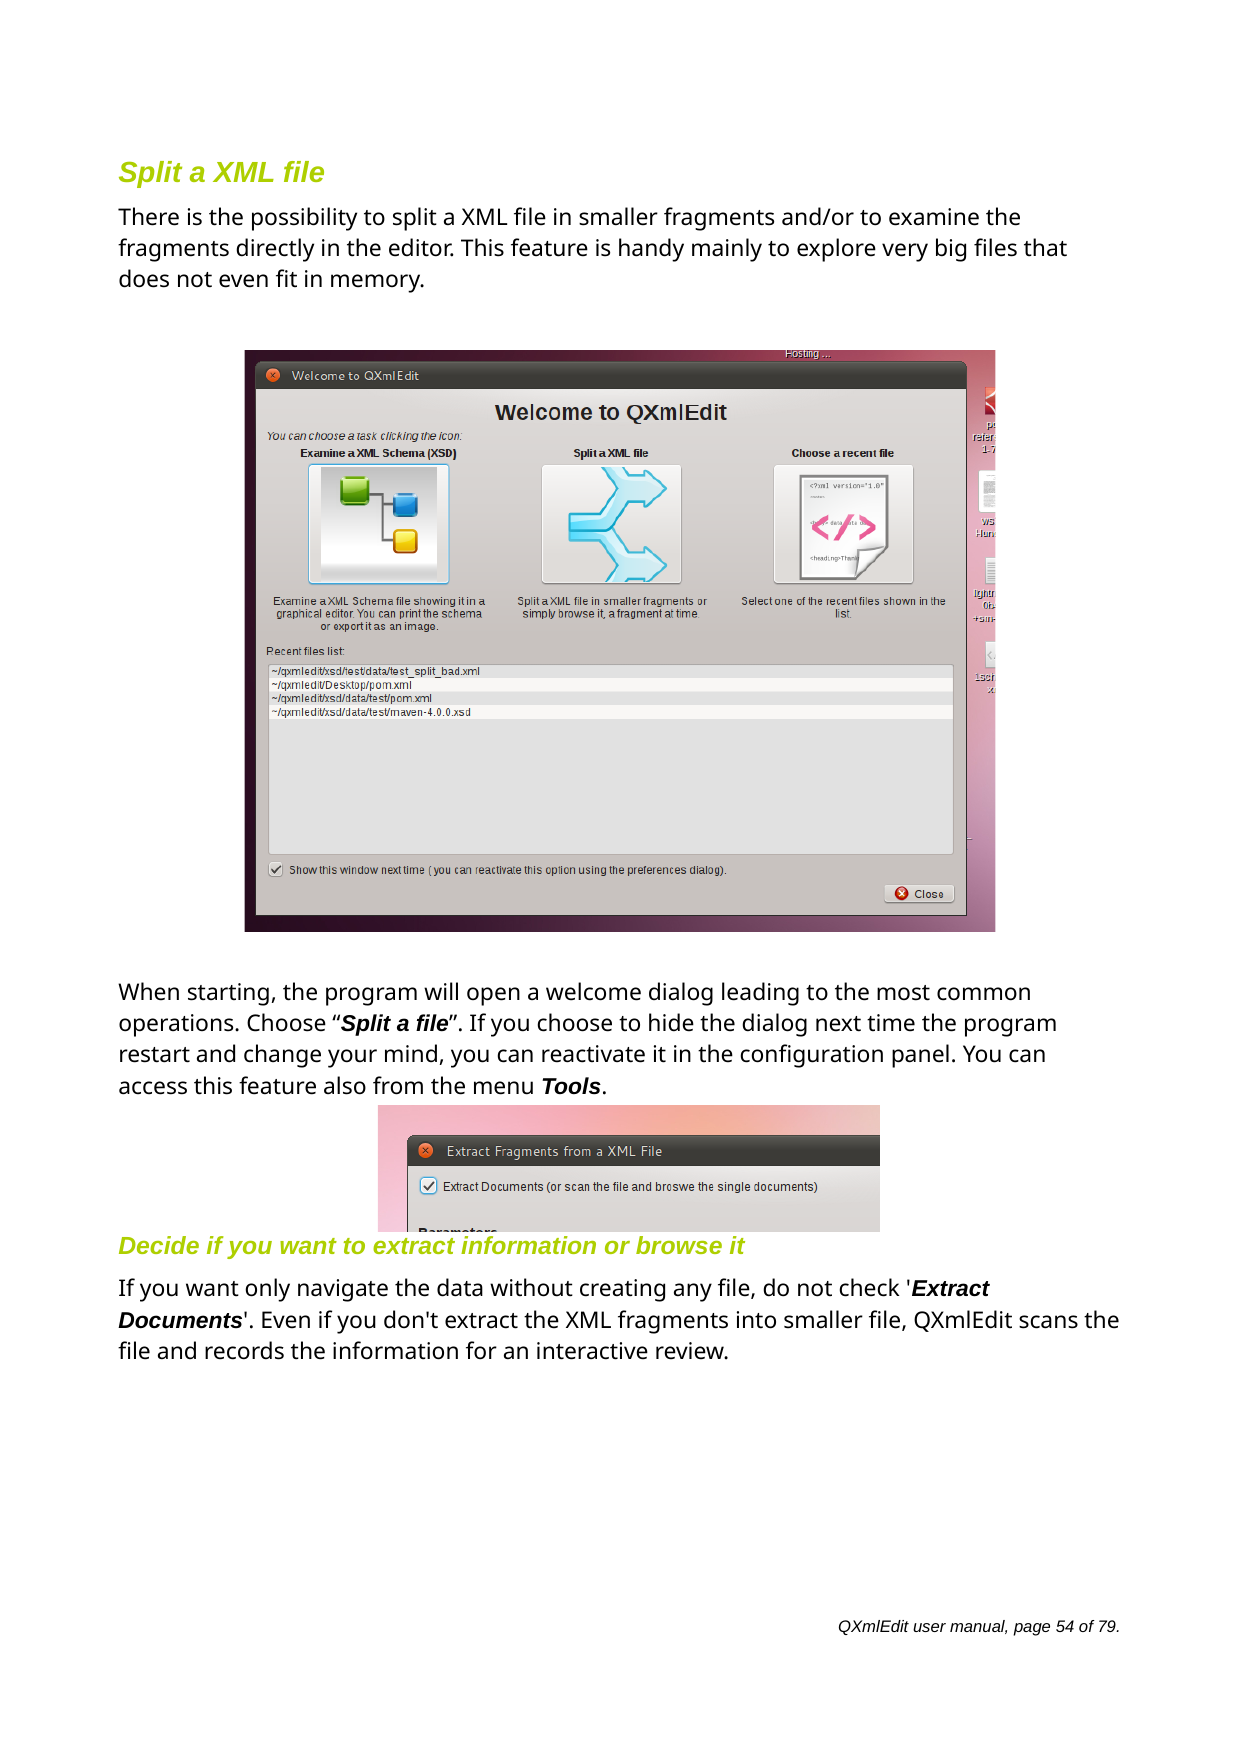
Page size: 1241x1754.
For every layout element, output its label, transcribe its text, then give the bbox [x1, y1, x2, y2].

text There is the possibility to split a XML file in smaller fragments and/or to examine the fragments directly in the editor. This feature is handy mainly to explore very big files that does not even fit in memory. [118, 201, 1122, 294]
text When starting, the program will open a welcome dialog leading to the most common operations. Choose “Split a file”. If you choose to hide the dialog next time the program restart and change your mind, you can reactivate it in the configuration panel. You can access this feature also from the menu Tools. [118, 976, 1122, 1101]
subtitle Decide if you want to extract information or browse it [118, 1232, 1122, 1260]
subtitle Split a XML file [118, 155, 1122, 188]
picture [377, 1105, 880, 1232]
picture [244, 350, 996, 932]
text If you want only navigate the data without creating any file, do not check 'Extract Documents'. Even if you don't extract the XML fragments into smaller file, QXmlEdit scans the file and records the information for an interactive review. [118, 1272, 1122, 1366]
